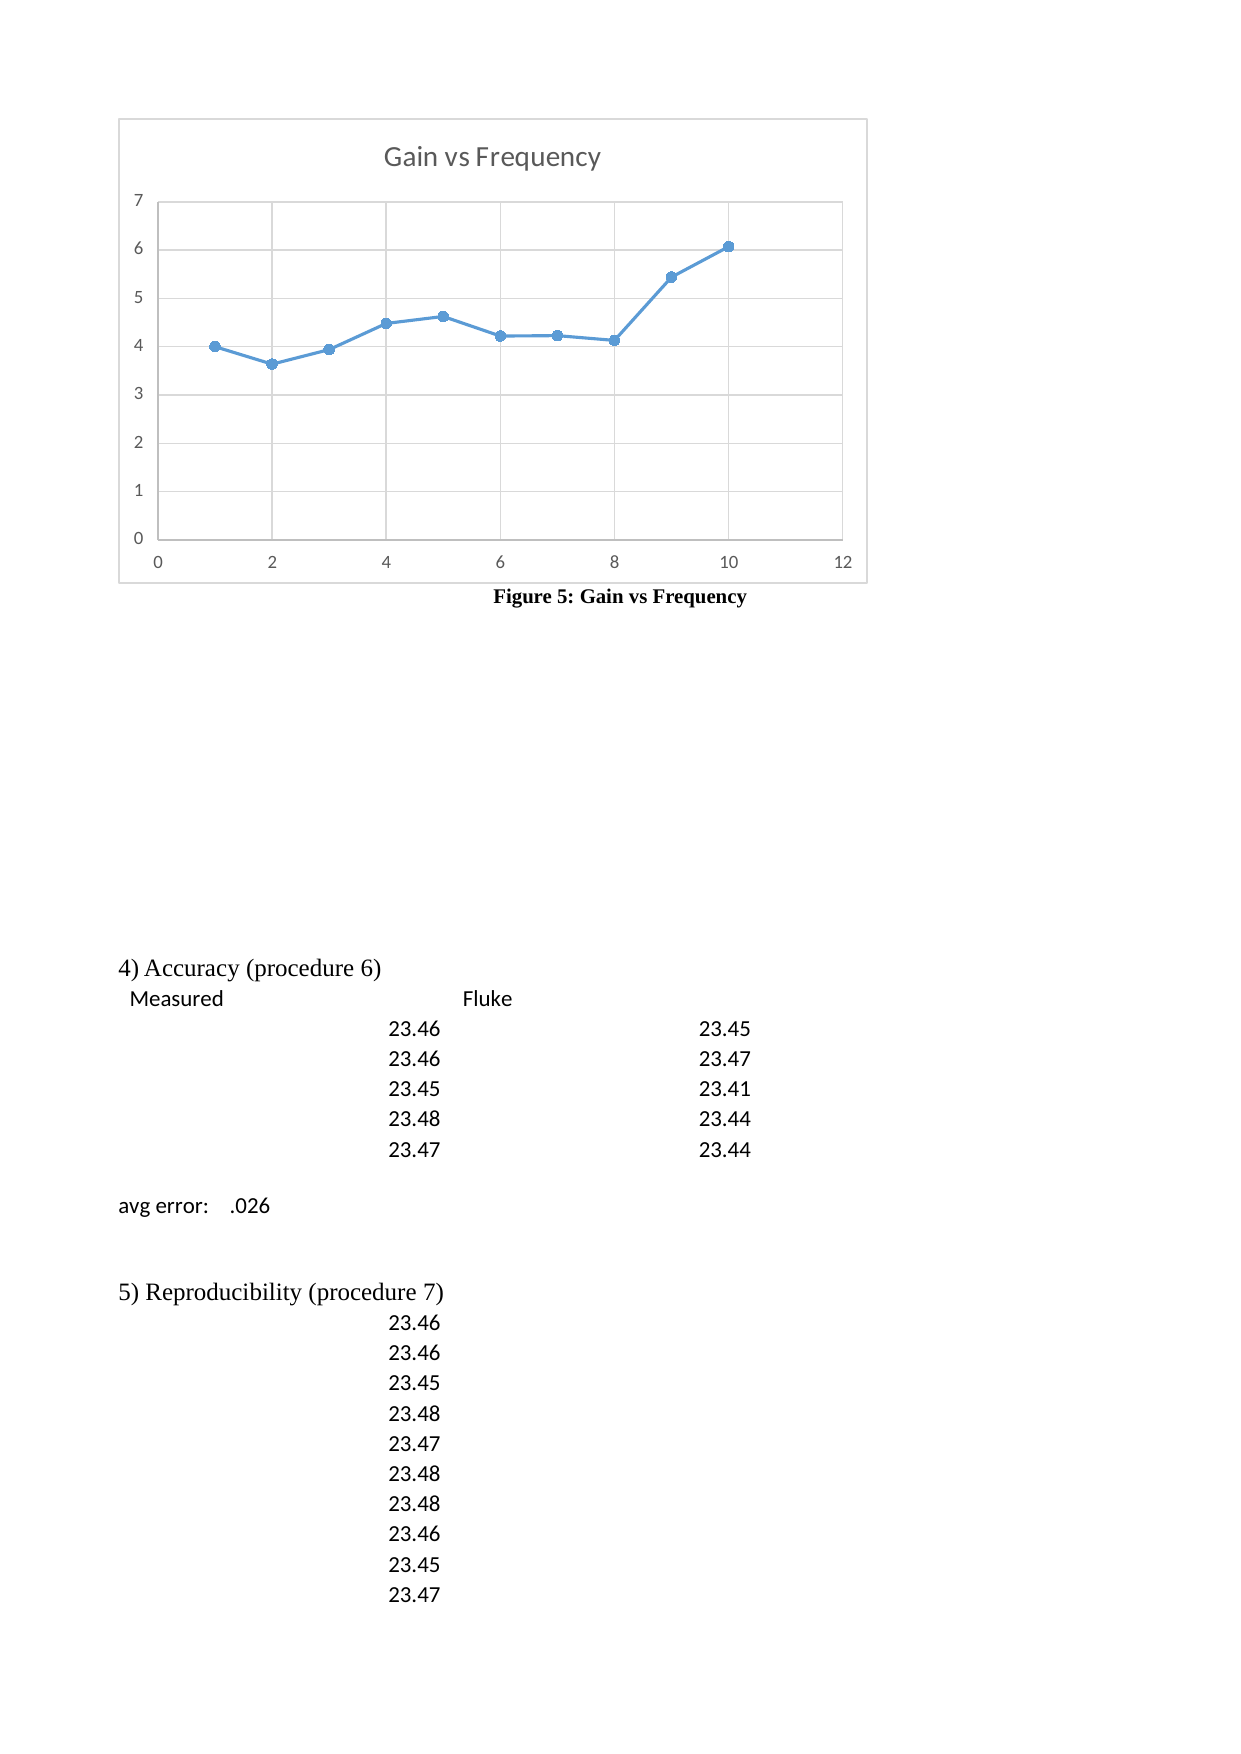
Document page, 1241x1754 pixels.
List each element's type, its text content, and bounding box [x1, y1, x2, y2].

text avg error: .026 [118, 1192, 1122, 1219]
text 5) Reproducibility (procedure 7) [118, 1277, 1122, 1306]
table_cell 23.48 [118, 1396, 451, 1427]
table_cell 23.45 [451, 1012, 762, 1042]
table_cell 23.41 [451, 1072, 762, 1102]
table_cell 23.47 [118, 1578, 451, 1608]
table_cell 23.45 [118, 1548, 451, 1578]
table_cell 23.47 [118, 1133, 451, 1163]
table_header Fluke [451, 982, 762, 1012]
table_cell 23.46 [118, 1012, 451, 1042]
text Figure 5: Gain vs Frequency [118, 584, 1122, 608]
text 4) Accuracy (procedure 6) [118, 953, 1122, 982]
table_header 23.46 [118, 1306, 451, 1336]
table_cell 23.47 [118, 1427, 451, 1457]
table_cell 23.45 [118, 1072, 451, 1102]
table_cell 23.46 [118, 1042, 451, 1072]
table_cell 23.46 [118, 1517, 451, 1547]
table_cell 23.45 [118, 1366, 451, 1396]
table_header Measured [118, 982, 451, 1012]
table_cell 23.44 [451, 1133, 762, 1163]
table_cell 23.48 [118, 1457, 451, 1487]
table_cell 23.47 [451, 1042, 762, 1072]
table_cell 23.46 [118, 1336, 451, 1366]
table_cell 23.44 [451, 1103, 762, 1133]
table_cell 23.48 [118, 1103, 451, 1133]
table_cell 23.48 [118, 1487, 451, 1517]
